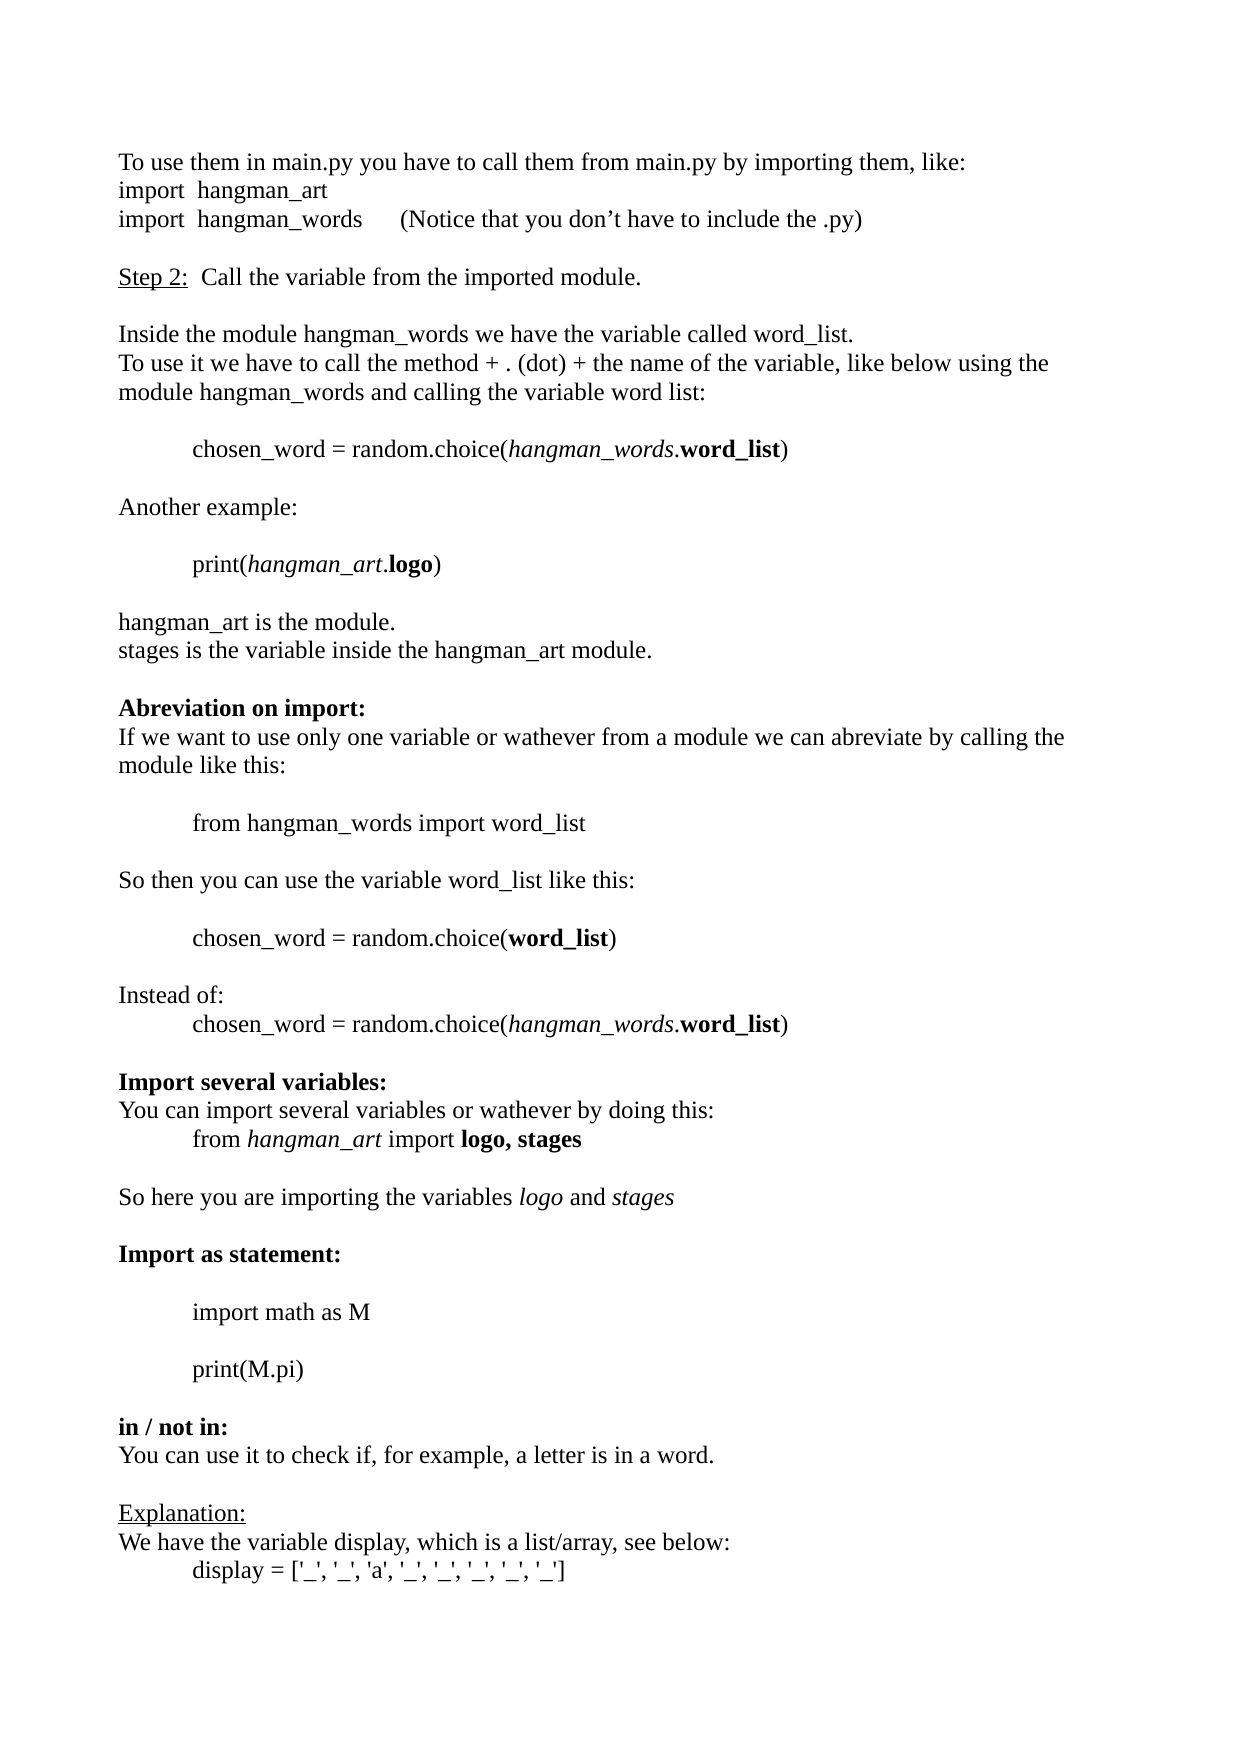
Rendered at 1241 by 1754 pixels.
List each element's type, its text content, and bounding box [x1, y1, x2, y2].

text chosen_word = random.choice(word_list) [118, 923, 1122, 952]
text print(M.pi) [118, 1354, 1122, 1383]
text Explanation: [118, 1498, 1122, 1527]
text display = ['_', '_', 'a', '_', '_', '_', '_', '_'] [118, 1556, 1122, 1584]
text Step 2: Call the variable from the imported module. [118, 262, 1122, 291]
text You can import several variables or wathever by doing this: [118, 1096, 1122, 1124]
text So here you are importing the variables logo and stages [118, 1182, 1122, 1211]
text in / not in: [118, 1412, 1122, 1441]
text hangman_art is the module. [118, 607, 1122, 636]
text Import as statement: [118, 1239, 1122, 1268]
text print(hangman_art.logo) [118, 549, 1122, 578]
text import hangman_words (Notice that you don’t have to include the .py) [118, 204, 1122, 233]
text We have the variable display, which is a list/array, see below: [118, 1527, 1122, 1556]
text import hangman_art [118, 176, 1122, 204]
text from hangman_words import word_list [118, 808, 1122, 837]
text stages is the variable inside the hangman_art module. [118, 636, 1122, 664]
text You can use it to check if, for example, a letter is in a word. [118, 1441, 1122, 1469]
text To use it we have to call the method + . (dot) + the name of the variable, like below using the module hangman_words and calling the variable word list: [118, 348, 1122, 406]
text chosen_word = random.choice(hangman_words.word_list) [118, 434, 1122, 463]
text Instead of: [118, 981, 1122, 1009]
text Abreviation on import: [118, 693, 1122, 722]
text chosen_word = random.choice(hangman_words.word_list) [118, 1009, 1122, 1038]
text Inside the module hangman_words we have the variable called word_list. [118, 319, 1122, 348]
text Import several variables: [118, 1067, 1122, 1096]
text If we want to use only one variable or wathever from a module we can abreviate by calling the module like this: [118, 722, 1122, 779]
text To use them in main.py you have to call them from main.py by importing them, like: [118, 147, 1122, 176]
text from hangman_art import logo, stages [118, 1124, 1122, 1153]
text Another example: [118, 492, 1122, 521]
text So then you can use the variable word_list like this: [118, 866, 1122, 894]
text import math as M [118, 1297, 1122, 1326]
